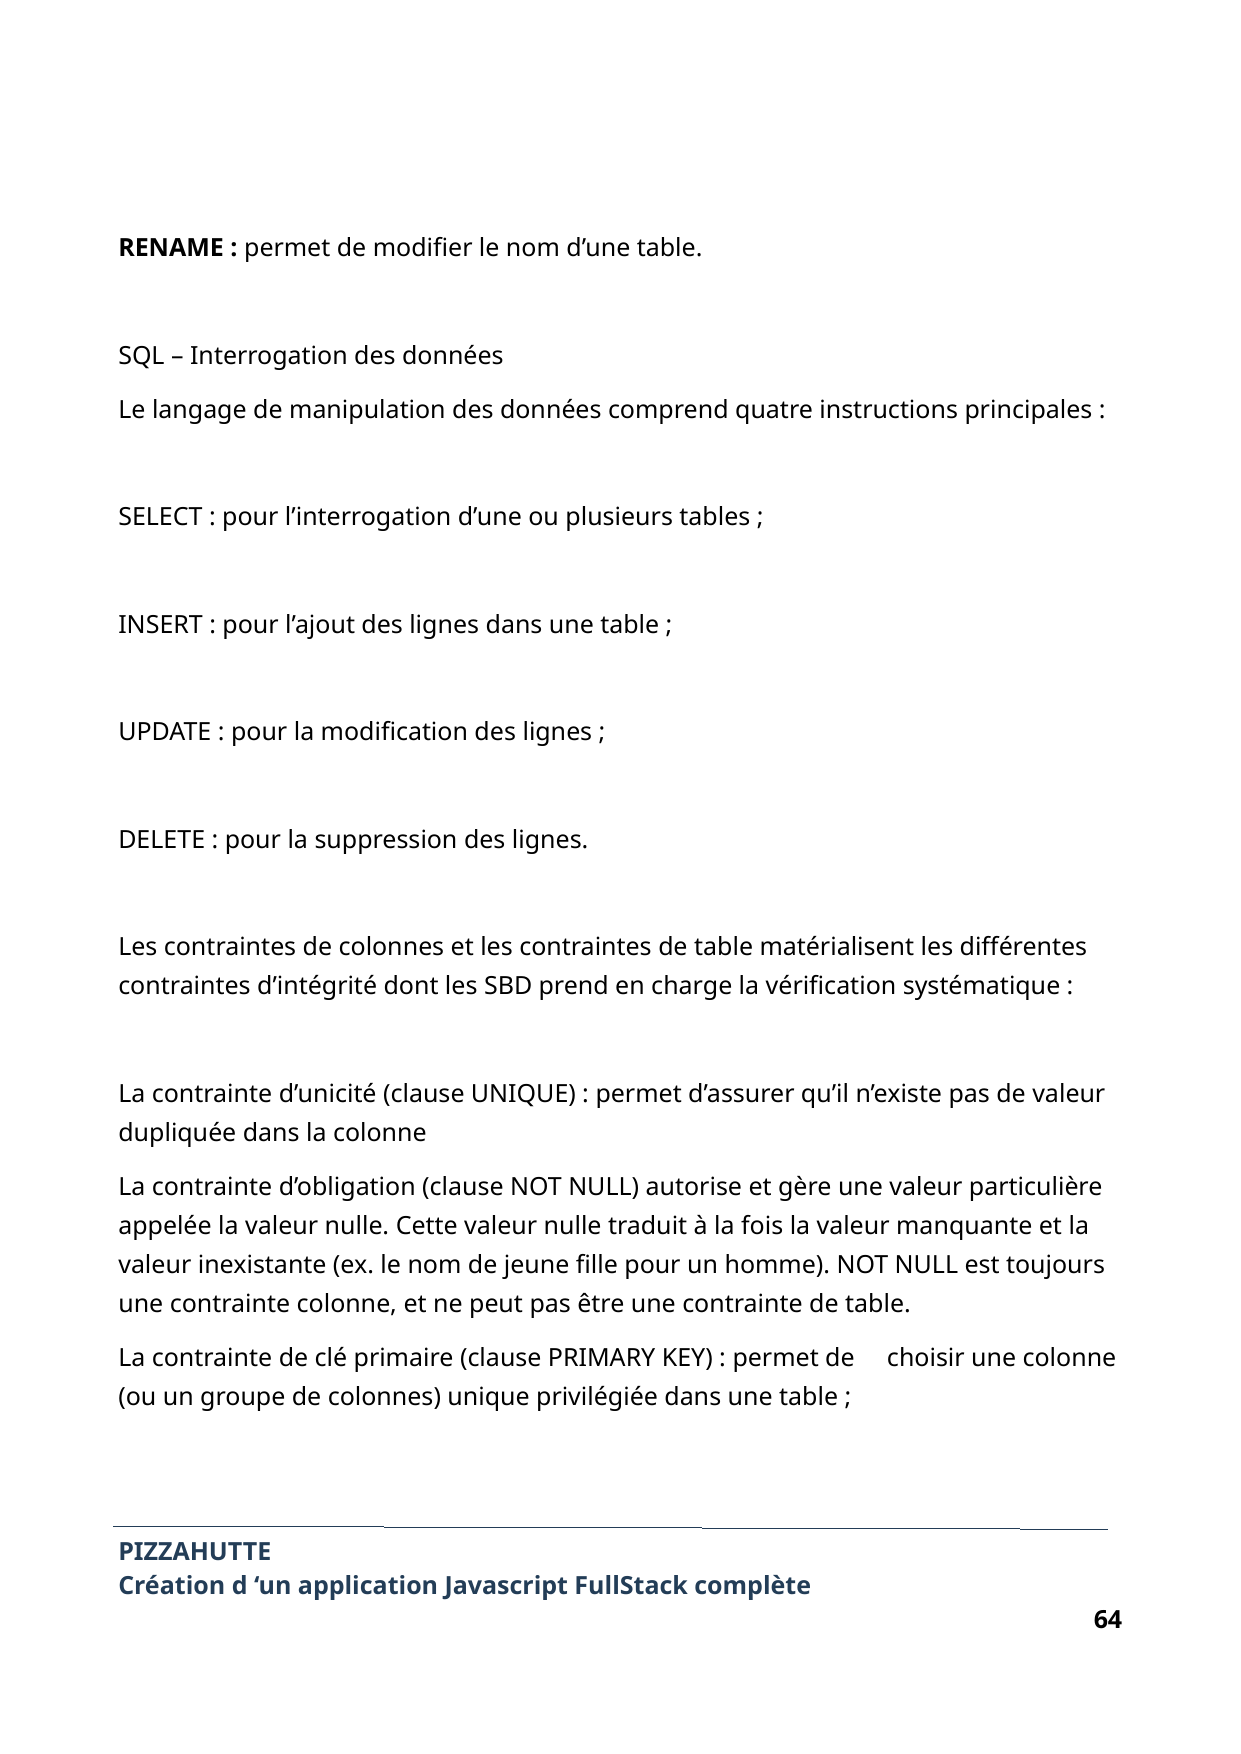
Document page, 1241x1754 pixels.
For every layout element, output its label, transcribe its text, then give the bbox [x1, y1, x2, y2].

text INSERT : pour l’ajout des lignes dans une table ; [118, 606, 1122, 640]
text SELECT : pour l’interrogation d’une ou plusieurs tables ; [118, 499, 1122, 533]
text La contrainte de clé primaire (clause PRIMARY KEY) : permet de choisir une colonne (ou un groupe de colonnes) unique privilégiée dans une table ; [118, 1340, 1122, 1413]
text La contrainte d’unicité (clause UNIQUE) : permet d’assurer qu’il n’existe pas de valeur dupliquée dans la colonne [118, 1076, 1122, 1149]
text RENAME : permet de modifier le nom d’une table. [118, 230, 1122, 264]
text DELETE : pour la suppression des lignes. [118, 821, 1122, 855]
text Le langage de manipulation des données comprend quatre instructions principales : [118, 391, 1122, 425]
text UPDATE : pour la modification des lignes ; [118, 714, 1122, 748]
text La contrainte d’obligation (clause NOT NULL) autorise et gère une valeur particulière appelée la valeur nulle. Cette valeur nulle traduit à la fois la valeur manquante et la valeur inexistante (ex. le nom de jeune fille pour un homme). NOT NULL est toujours une contrainte colonne, et ne peut pas être une contrainte de table. [118, 1168, 1122, 1320]
text Les contraintes de colonnes et les contraintes de table matérialisent les différentes contraintes d’intégrité dont les SBD prend en charge la vérification systématique : [118, 929, 1122, 1002]
text SQL – Interrogation des données [118, 338, 1122, 372]
